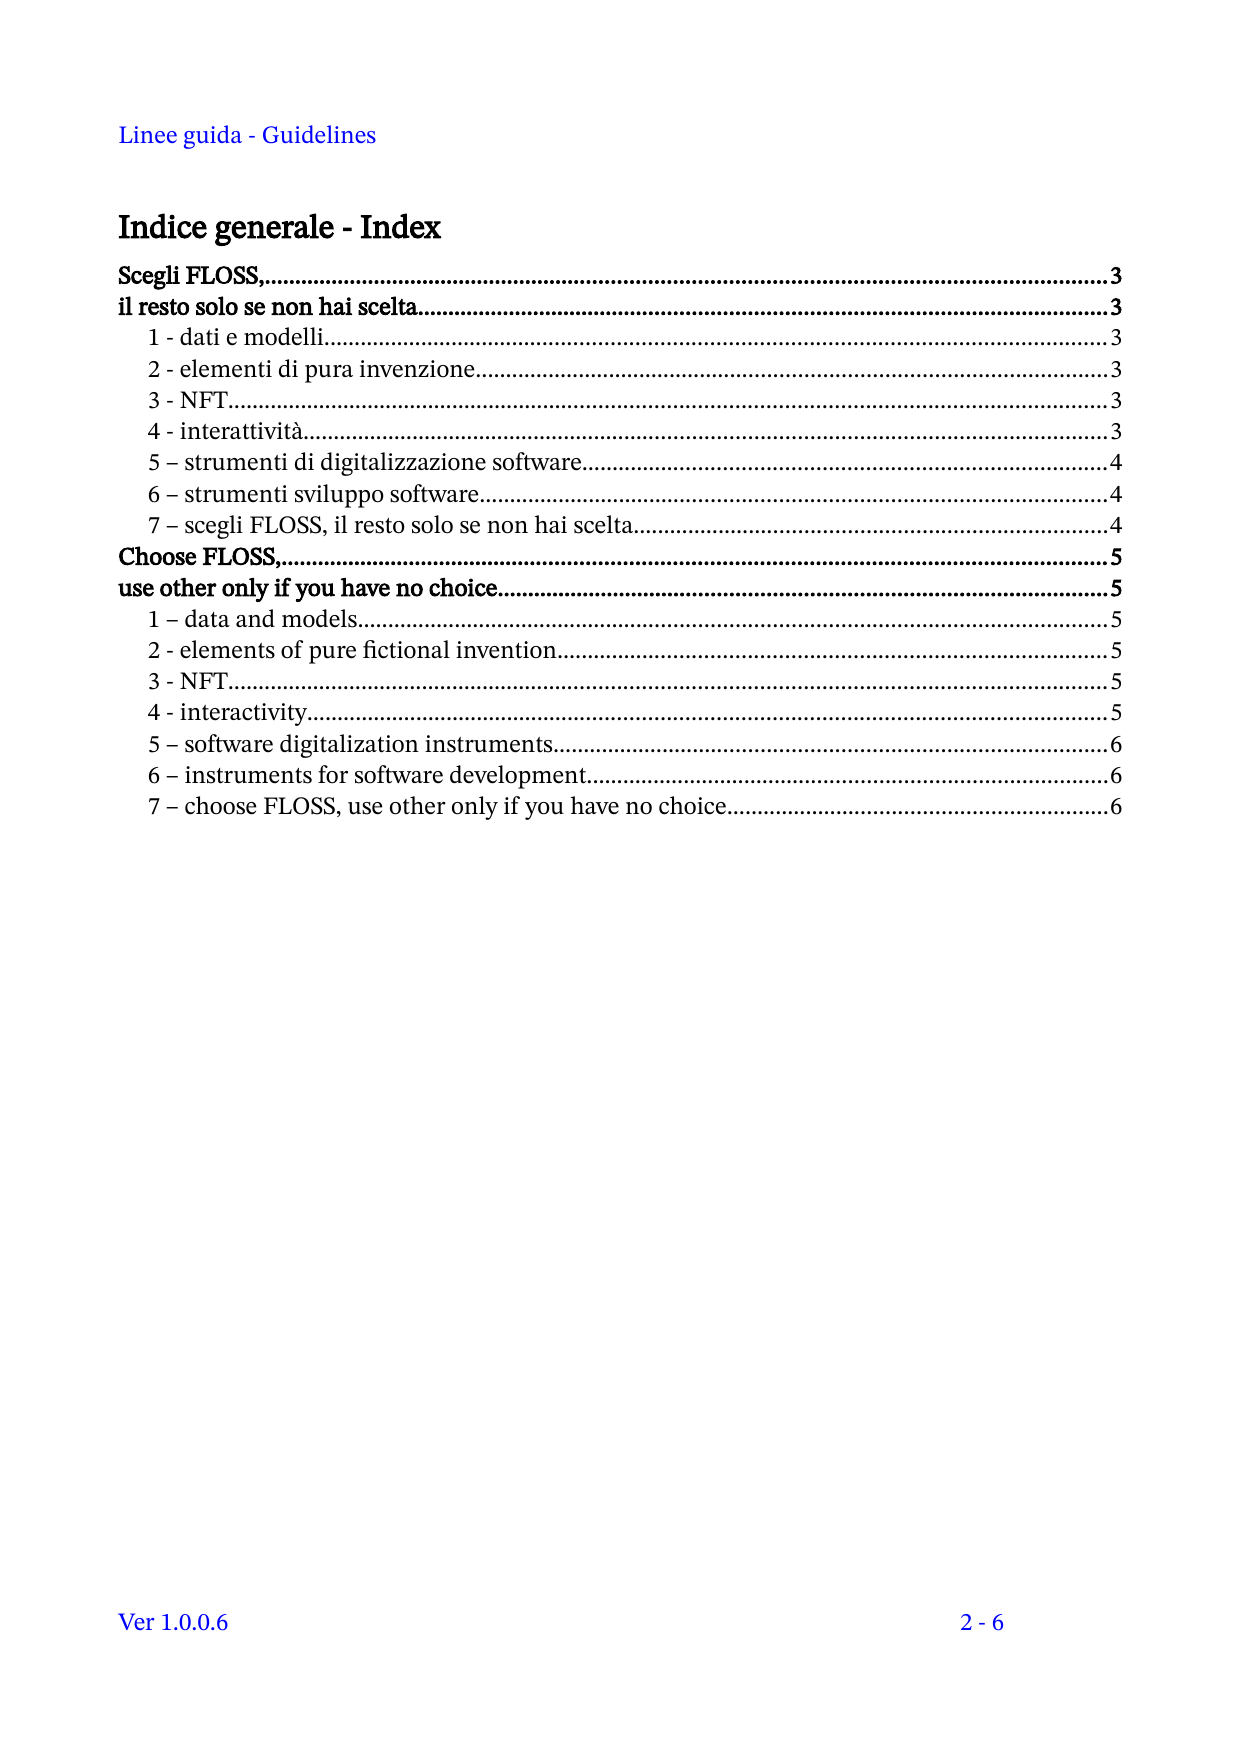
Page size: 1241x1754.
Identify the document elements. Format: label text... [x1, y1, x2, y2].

text use other only if you have no choice 5 [118, 571, 1122, 602]
text 4 - interactivity 5 [148, 696, 1122, 727]
text Scegli FLOSS, 3 [118, 258, 1122, 289]
text Choose FLOSS, 5 [118, 539, 1122, 571]
text 7 – scegli FLOSS, il resto solo se non hai scelta 4 [148, 508, 1122, 539]
text 7 – choose FLOSS, use other only if you have no choice 6 [148, 789, 1122, 821]
text 6 – strumenti sviluppo software 4 [148, 477, 1122, 508]
text 2 - elements of pure fictional invention 5 [148, 633, 1122, 664]
text 1 - dati e modelli 3 [148, 321, 1122, 352]
text 4 - interattività 3 [148, 414, 1122, 446]
text 3 - NFT 5 [148, 664, 1122, 696]
text 5 – software digitalization instruments 6 [148, 727, 1122, 758]
text 3 - NFT 3 [148, 383, 1122, 414]
text 1 – data and models 5 [148, 602, 1122, 633]
text il resto solo se non hai scelta 3 [118, 289, 1122, 321]
text 2 - elementi di pura invenzione 3 [148, 352, 1122, 383]
text 5 – strumenti di digitalizzazione software 4 [148, 446, 1122, 477]
text 6 – instruments for software development 6 [148, 758, 1122, 789]
subtitle Indice generale - Index [118, 204, 1122, 246]
